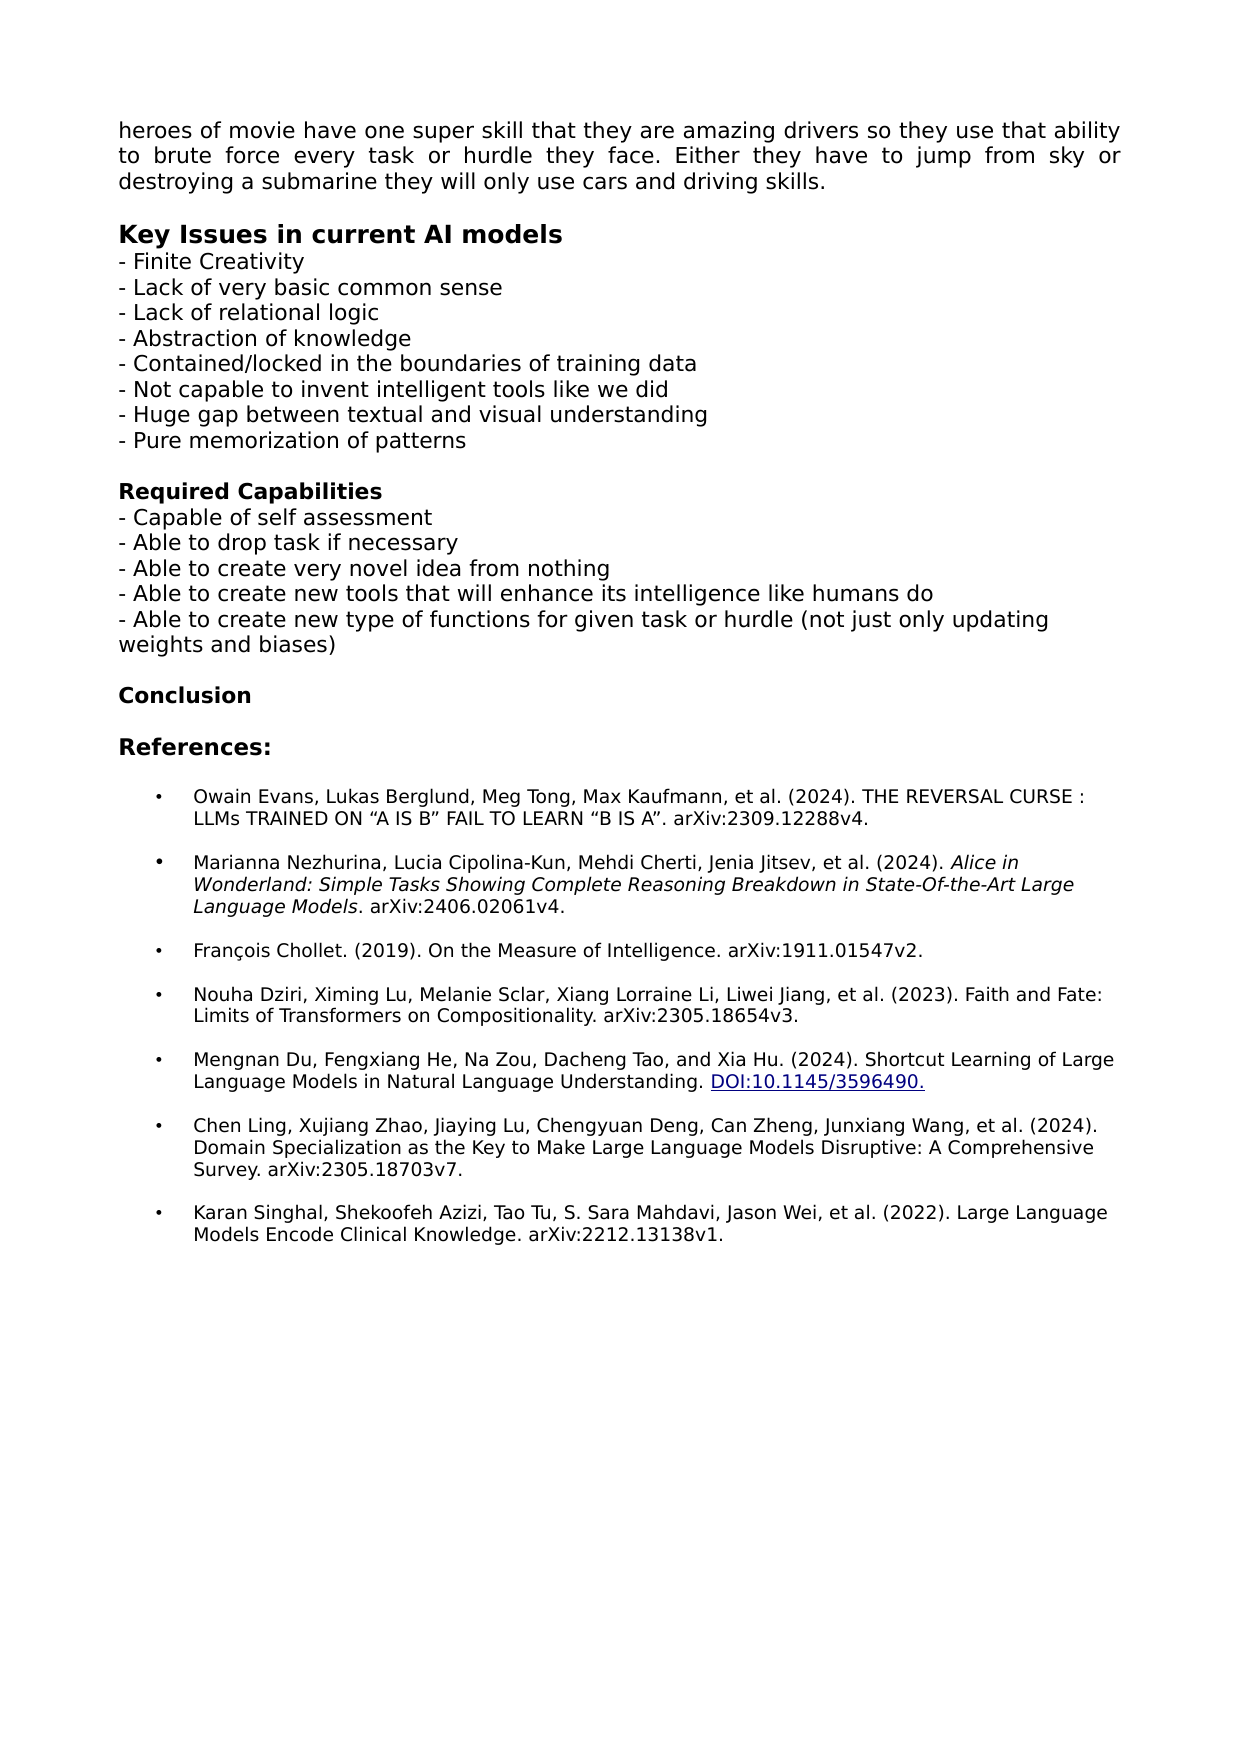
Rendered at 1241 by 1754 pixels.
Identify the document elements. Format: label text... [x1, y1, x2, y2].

text - Contained/locked in the boundaries of training data [118, 351, 1122, 377]
text - Finite Creativity [118, 249, 1122, 275]
text - Able to create very novel idea from nothing [118, 556, 1122, 581]
list Nouha Dziri, Ximing Lu, Melanie Sclar, Xiang Lorraine Li, Liwei Jiang, et al. (2023). Faith and Fate: Limits of Transformers on Compositionality. arXiv:2305.18654v3. [156, 983, 1122, 1027]
text Key Issues in current AI models [118, 220, 1122, 249]
text - Pure memorization of patterns [118, 428, 1122, 453]
list Karan Singhal, Shekoofeh Azizi, Tao Tu, S. Sara Mahdavi, Jason Wei, et al. (2022). Large Language Models Encode Clinical Knowledge. arXiv:2212.13138v1. [156, 1202, 1122, 1246]
text - Huge gap between textual and visual understanding [118, 402, 1122, 428]
text References: [118, 734, 1122, 761]
text Conclusion [118, 683, 1122, 709]
text - Able to create new type of functions for given task or hurdle (not just only updating weights and biases) [118, 607, 1122, 658]
list Mengnan Du, Fengxiang He, Na Zou, Dacheng Tao, and Xia Hu. (2024). Shortcut Learning of Large Language Models in Natural Language Understanding. DOI:10.1145/3596490. [156, 1049, 1122, 1093]
text heroes of movie have one super skill that they are amazing drivers so they use that ability to brute force every task or hurdle they face. Either they have to jump from sky or destroying a submarine they will only use cars and driving skills. [118, 118, 1122, 195]
list Owain Evans, Lukas Berglund, Meg Tong, Max Kaufmann, et al. (2024). THE REVERSAL CURSE : LLMs TRAINED ON “A IS B” FAIL TO LEARN “B IS A”. arXiv:2309.12288v4. [156, 786, 1122, 830]
text - Abstraction of knowledge [118, 326, 1122, 351]
list François Chollet. (2019). On the Measure of Intelligence. arXiv:1911.01547v2. [156, 940, 1122, 962]
text - Capable of self assessment [118, 504, 1122, 530]
text - Lack of very basic common sense [118, 275, 1122, 300]
text - Able to create new tools that will enhance its intelligence like humans do [118, 581, 1122, 607]
text - Lack of relational logic [118, 300, 1122, 326]
list Chen Ling, Xujiang Zhao, Jiaying Lu, Chengyuan Deng, Can Zheng, Junxiang Wang, et al. (2024). Domain Specialization as the Key to Make Large Language Models Disruptive: A Comprehensive Survey. arXiv:2305.18703v7. [156, 1115, 1122, 1180]
text - Not capable to invent intelligent tools like we did [118, 377, 1122, 402]
list Marianna Nezhurina, Lucia Cipolina-Kun, Mehdi Cherti, Jenia Jitsev, et al. (2024). Alice in Wonderland: Simple Tasks Showing Complete Reasoning Breakdown in State-Of-the-Art Large Language Models. arXiv:2406.02061v4. [156, 852, 1122, 918]
text Required Capabilities [118, 479, 1122, 504]
text - Able to drop task if necessary [118, 530, 1122, 556]
